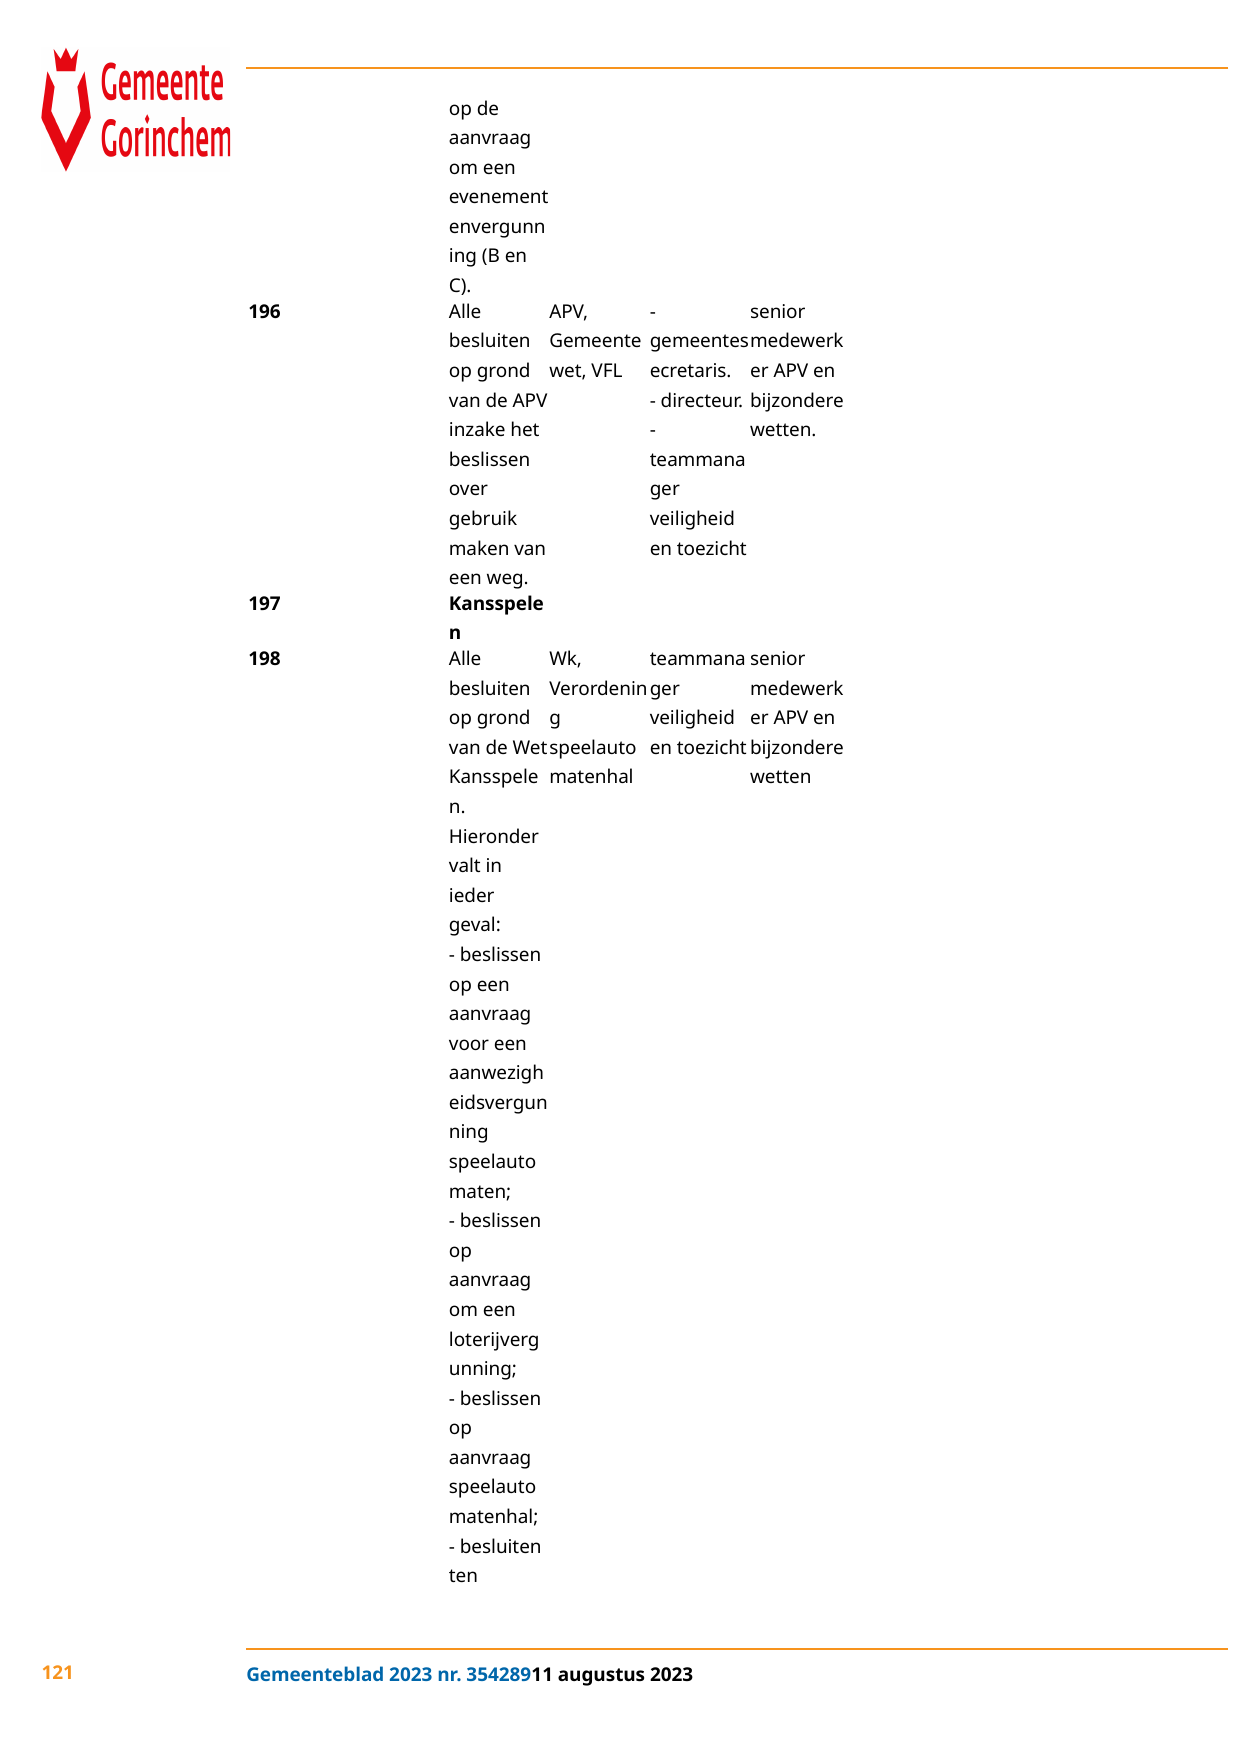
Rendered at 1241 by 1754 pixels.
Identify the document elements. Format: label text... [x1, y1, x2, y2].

table_cell [650, 590, 750, 645]
table_cell Alle besluiten op grond van de Wet Kansspelen. Hieronder valt in ieder geval: - beslissen op een aanvraag voor een aanwezigheidsvergunning speelautomaten; - beslissen op aanvraag om een loterijvergunning; - beslissen op aanvraag speelautomatenhal; - besluiten ten [449, 645, 549, 1588]
table_cell [348, 645, 449, 1588]
table_cell [951, 95, 1051, 298]
table_cell [951, 590, 1051, 645]
table_cell [750, 95, 850, 298]
table_cell [850, 645, 951, 1588]
table_cell [951, 645, 1051, 1588]
table_cell [750, 590, 850, 645]
table_cell Wk, Verordening speelautomatenhal [549, 645, 649, 1588]
table_cell Kansspelen [449, 590, 549, 645]
table_cell [549, 590, 649, 645]
table_cell [348, 298, 449, 590]
table_cell [850, 95, 951, 298]
table_cell [850, 298, 951, 590]
table_cell 196 [248, 298, 348, 590]
table_cell senior medewerker APV en bijzondere wetten [750, 645, 850, 1588]
table_cell [1051, 298, 1152, 590]
table_cell 198 [248, 645, 348, 1588]
table_cell senior medewerker APV en bijzondere wetten. [750, 298, 850, 590]
table_cell [850, 590, 951, 645]
table_cell [549, 95, 649, 298]
table_cell op de aanvraag om een evenementenvergunning (B en C). [449, 95, 549, 298]
table_cell teammanager veiligheid en toezicht [650, 645, 750, 1588]
table_cell Alle besluiten op grond van de APV inzake het beslissen over gebruik maken van een weg. [449, 298, 549, 590]
table_cell [248, 95, 348, 298]
picture [41, 47, 231, 172]
table_cell [348, 590, 449, 645]
table_cell [1051, 95, 1152, 298]
table_cell [650, 95, 750, 298]
table_cell [951, 298, 1051, 590]
table_cell - gemeentesecretaris. - directeur. - teammanager veiligheid en toezicht [650, 298, 750, 590]
table_cell 197 [248, 590, 348, 645]
table_cell [1051, 645, 1152, 1588]
table_cell APV, Gemeentewet, VFL [549, 298, 649, 590]
table_cell [1051, 590, 1152, 645]
table_cell [348, 95, 449, 298]
